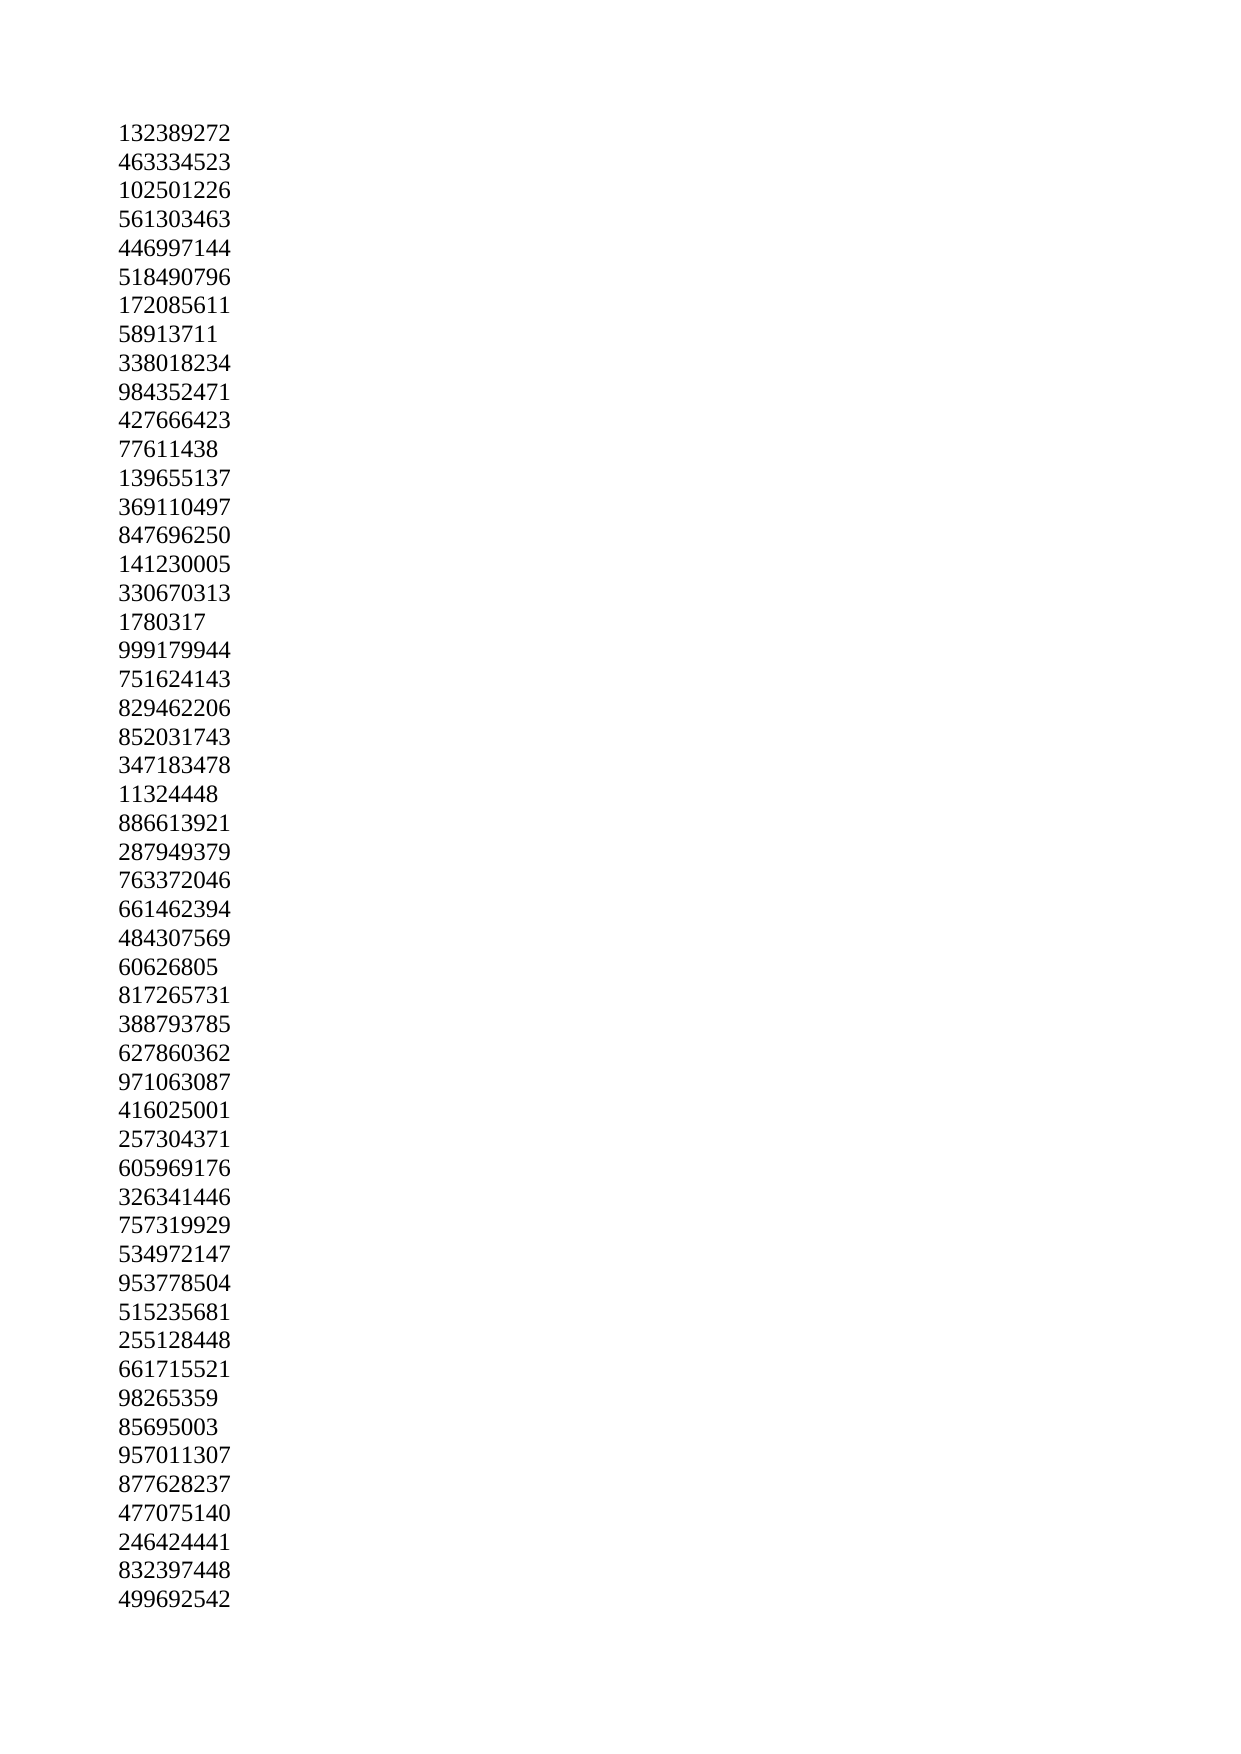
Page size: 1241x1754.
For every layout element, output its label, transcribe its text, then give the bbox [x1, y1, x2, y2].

table_cell 463334523 [118, 147, 1122, 176]
table_cell 58913711 [118, 319, 1122, 348]
table_cell 255128448 [118, 1326, 1122, 1354]
table_cell 326341446 [118, 1182, 1122, 1211]
table_cell 416025001 [118, 1096, 1122, 1124]
table_cell 627860362 [118, 1038, 1122, 1067]
table_cell 139655137 [118, 463, 1122, 492]
table_cell 287949379 [118, 837, 1122, 866]
table_cell 817265731 [118, 981, 1122, 1009]
table_cell 661462394 [118, 894, 1122, 923]
table_cell 971063087 [118, 1067, 1122, 1096]
table_cell 605969176 [118, 1153, 1122, 1182]
table_cell 369110497 [118, 492, 1122, 521]
table_cell 847696250 [118, 521, 1122, 549]
table_cell 852031743 [118, 722, 1122, 751]
table_cell 751624143 [118, 664, 1122, 693]
table_cell 446997144 [118, 233, 1122, 262]
table_cell 561303463 [118, 204, 1122, 233]
table_cell 829462206 [118, 693, 1122, 722]
table_cell 763372046 [118, 866, 1122, 894]
table_cell 886613921 [118, 808, 1122, 837]
table_cell 347183478 [118, 751, 1122, 779]
table_cell 757319929 [118, 1211, 1122, 1239]
table_cell 661715521 [118, 1354, 1122, 1383]
table_cell 515235681 [118, 1297, 1122, 1326]
table_cell 330670313 [118, 578, 1122, 607]
table_cell 246424441 [118, 1527, 1122, 1556]
table_cell 877628237 [118, 1469, 1122, 1498]
table_cell 832397448 [118, 1556, 1122, 1584]
table_cell 102501226 [118, 176, 1122, 204]
table_cell 132389272 [118, 118, 1122, 147]
table_cell 499692542 [118, 1584, 1122, 1613]
table_cell 984352471 [118, 377, 1122, 406]
table_cell 172085611 [118, 291, 1122, 319]
table_cell 1780317 [118, 607, 1122, 636]
table_cell 953778504 [118, 1268, 1122, 1297]
table_cell 85695003 [118, 1412, 1122, 1441]
table_cell 388793785 [118, 1009, 1122, 1038]
table_cell 338018234 [118, 348, 1122, 377]
table_cell 999179944 [118, 636, 1122, 664]
table_cell 77611438 [118, 434, 1122, 463]
table_cell 98265359 [118, 1383, 1122, 1412]
table_cell 477075140 [118, 1498, 1122, 1527]
table_cell 518490796 [118, 262, 1122, 291]
table_cell 957011307 [118, 1441, 1122, 1469]
table_cell 534972147 [118, 1239, 1122, 1268]
table_cell 484307569 [118, 923, 1122, 952]
table_cell 427666423 [118, 406, 1122, 434]
table_cell 257304371 [118, 1124, 1122, 1153]
table_cell 141230005 [118, 549, 1122, 578]
table_cell 60626805 [118, 952, 1122, 981]
table_cell 11324448 [118, 779, 1122, 808]
